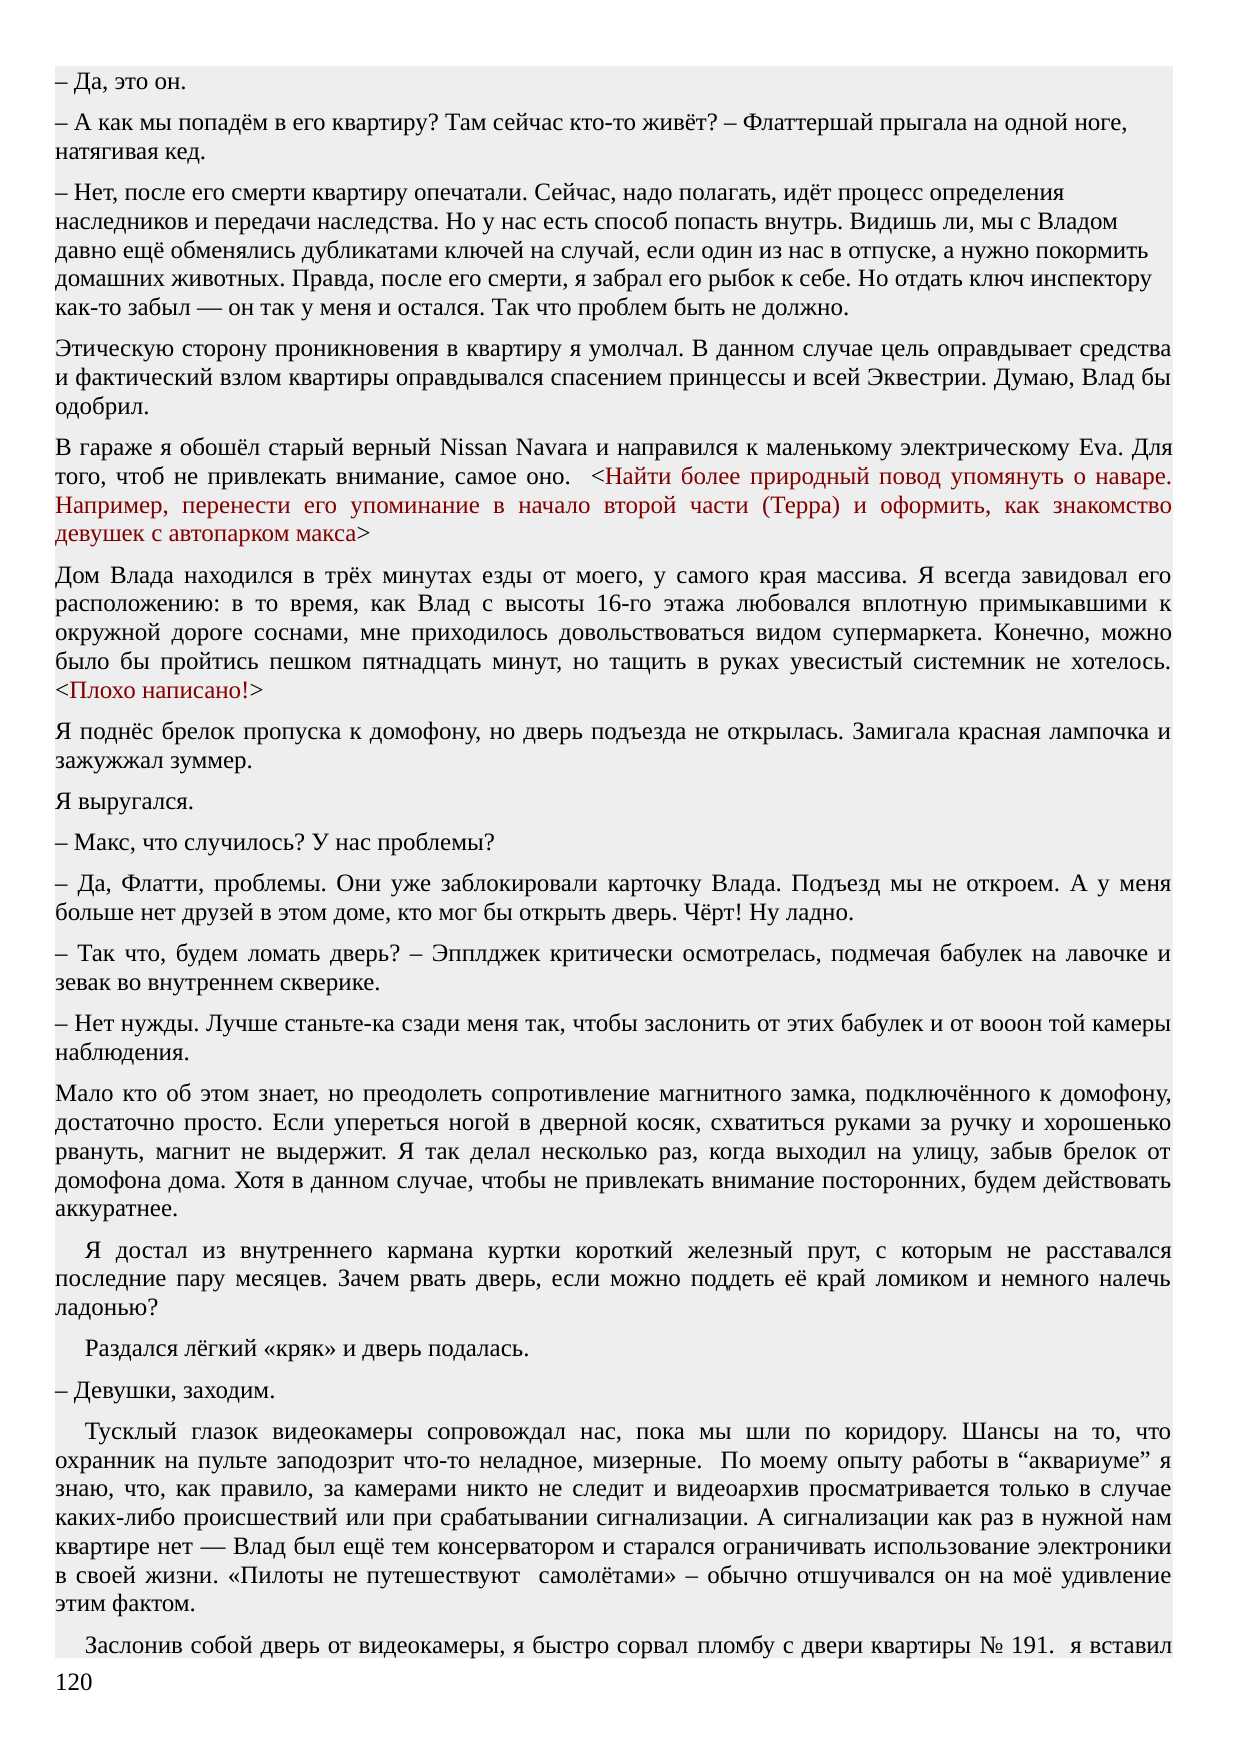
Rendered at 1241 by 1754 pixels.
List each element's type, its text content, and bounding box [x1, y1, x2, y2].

text Я выругался. [55, 786, 1173, 815]
text В гараже я обошёл старый верный Nissan Navara и направился к маленькому электрическому Eva. Для того, чтоб не привлекать внимание, самое оно. <Найти более природный повод упомянуть о наваре. Например, перенести его упоминание в начало второй части (Терра) и оформить, как знакомство девушек с автопарком макса> [55, 432, 1173, 547]
text – Девушки, заходим. [55, 1375, 1173, 1403]
text Я достал из внутреннего кармана куртки короткий железный прут, с которым не расставался последние пару месяцев. Зачем рвать дверь, если можно поддеть её край ломиком и немного налечь ладонью? [55, 1235, 1173, 1321]
text – Нет, после его смерти квартиру опечатали. Сейчас, надо полагать, идёт процесс определения наследников и передачи наследства. Но у нас есть способ попасть внутрь. Видишь ли, мы с Владом давно ещё обменялись дубликатами ключей на случай, если один из нас в отпуске, а нужно покормить домашних животных. Правда, после его смерти, я забрал его рыбок к себе. Но отдать ключ инспектору как-то забыл — он так у меня и остался. Так что проблем быть не должно. [55, 177, 1173, 321]
text – Так что, будем ломать дверь? – Эпплджек критически осмотрелась, подмечая бабулек на лавочке и зевак во внутреннем скверике. [55, 938, 1173, 996]
text – Нет нужды. Лучше станьте-ка сзади меня так, чтобы заслонить от этих бабулек и от вооон той камеры наблюдения. [55, 1008, 1173, 1066]
list Мало кто об этом знает, но преодолеть сопротивление магнитного замка, подключённого к домофону, достаточно просто. Если упереться ногой в дверной косяк, схватиться руками за ручку и хорошенько рвануть, магнит не выдержит. Я так делал несколько раз, когда выходил на улицу, забыв брелок от домофона дома. Хотя в данном случае, чтобы не привлекать внимание посторонних, будем действовать аккуратнее. [55, 1078, 1173, 1222]
text Тусклый глазок видеокамеры сопровождал нас, пока мы шли по коридору. Шансы на то, что охранник на пульте заподозрит что-то неладное, мизерные. По моему опыту работы в “аквариуме” я знаю, что, как правило, за камерами никто не следит и видеоархив просматривается только в случае каких-либо происшествий или при срабатывании сигнализации. А сигнализации как раз в нужной нам квартире нет — Влад был ещё тем консерватором и старался ограничивать использование электроники в своей жизни. «Пилоты не путешествуют самолётами» – обычно отшучивался он на моё удивление этим фактом. [55, 1416, 1173, 1617]
text Раздался лёгкий «кряк» и дверь подалась. [55, 1333, 1173, 1362]
text Я поднёс брелок пропуска к домофону, но дверь подъезда не открылась. Замигала красная лампочка и зажужжал зуммер. [55, 716, 1173, 773]
text – Да, это он. [55, 66, 1173, 95]
text Дом Влада находился в трёх минутах езды от моего, у самого края массива. Я всегда завидовал его расположению: в то время, как Влад с высоты 16-го этажа любовался вплотную примыкавшими к окружной дороге соснами, мне приходилось довольствоваться видом супермаркета. Конечно, можно было бы пройтись пешком пятнадцать минут, но тащить в руках увесистый системник не хотелось. <Плохо написано!> [55, 560, 1173, 703]
text Этическую сторону проникновения в квартиру я умолчал. В данном случае цель оправдывает средства и фактический взлом квартиры оправдывался спасением принцессы и всей Эквестрии. Думаю, Влад бы одобрил. [55, 333, 1173, 420]
text – Да, Флатти, проблемы. Они уже заблокировали карточку Влада. Подъезд мы не откроем. А у меня больше нет друзей в этом доме, кто мог бы открыть дверь. Чёрт! Ну ладно. [55, 868, 1173, 926]
text – Макс, что случилось? У нас проблемы? [55, 827, 1173, 856]
text – А как мы попадём в его квартиру? Там сейчас кто-то живёт? – Флаттершай прыгала на одной ноге, натягивая кед. [55, 107, 1173, 165]
text Заслонив собой дверь от видеокамеры, я быстро сорвал пломбу с двери квартиры № 191. я вставил [55, 1630, 1173, 1658]
